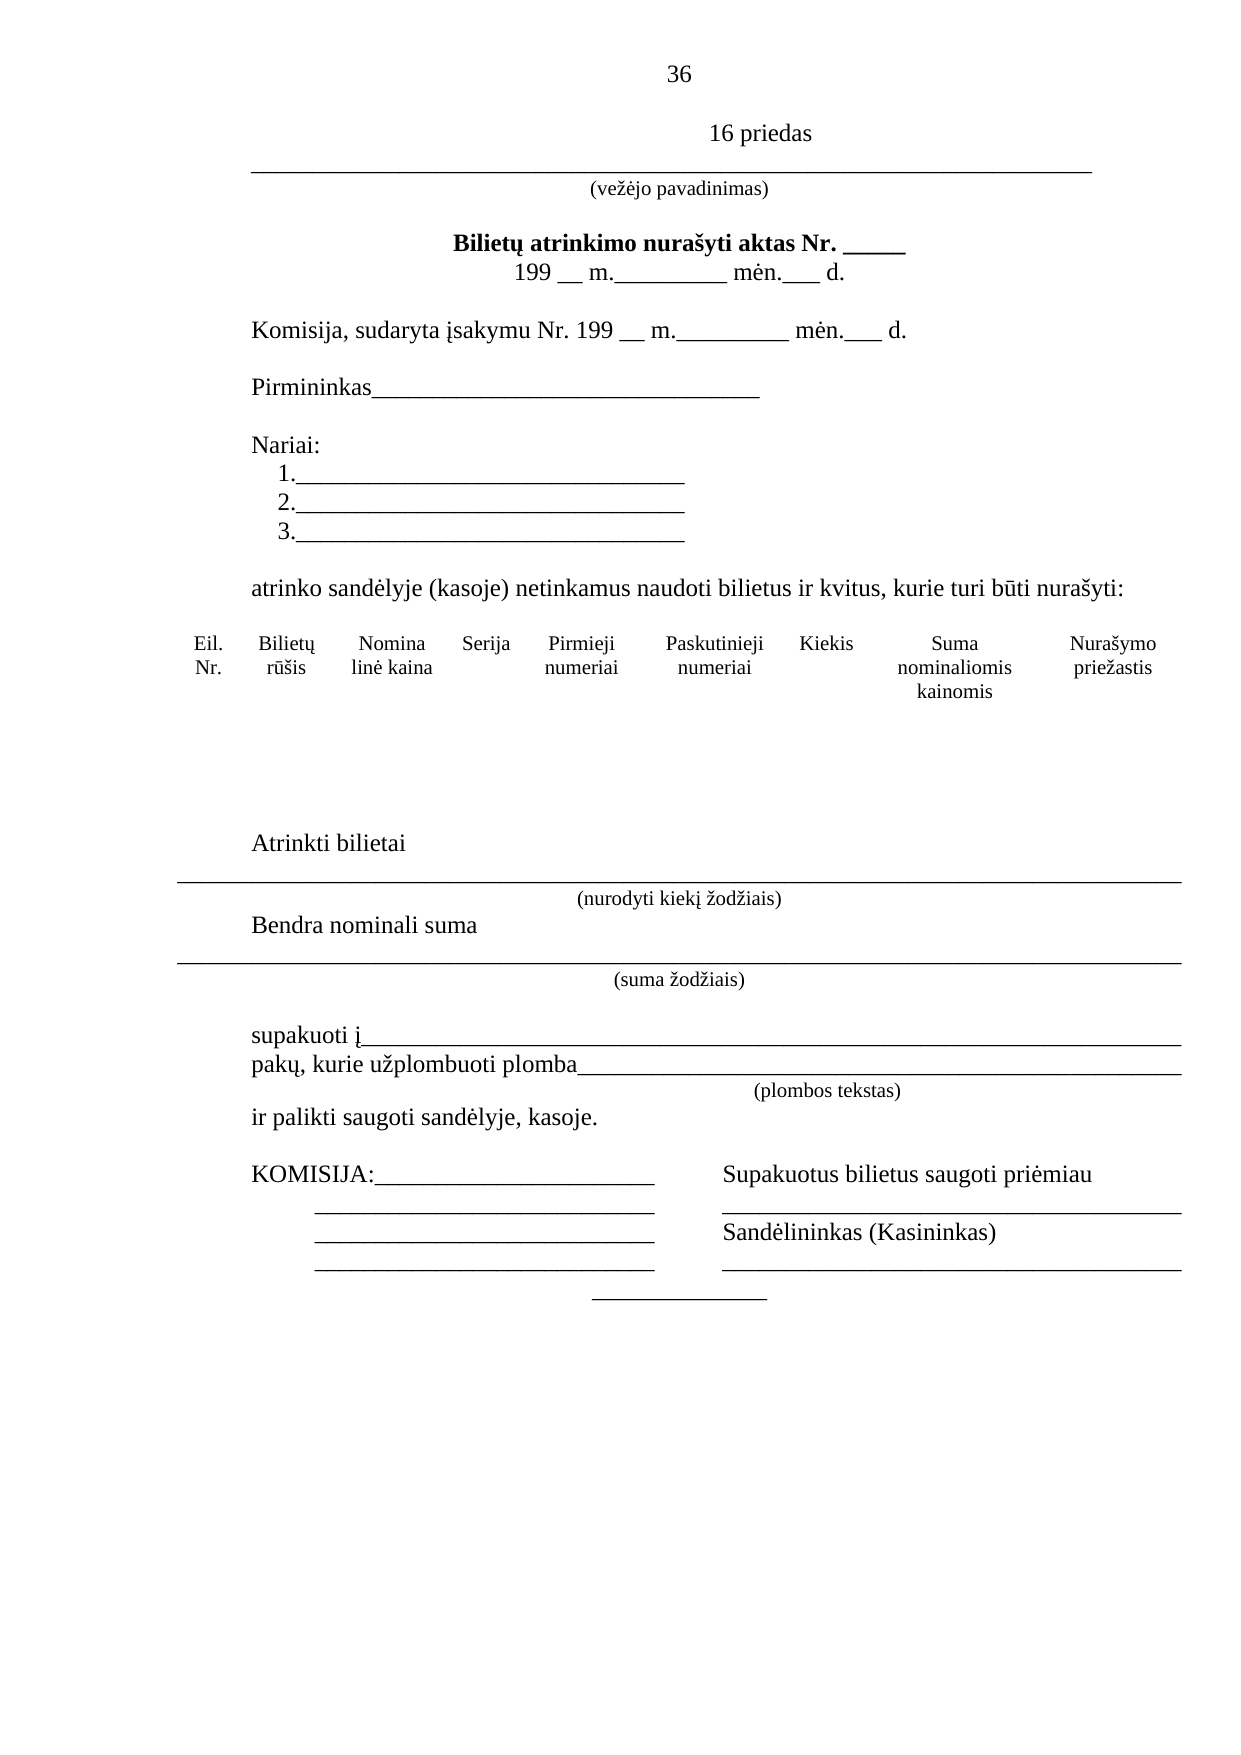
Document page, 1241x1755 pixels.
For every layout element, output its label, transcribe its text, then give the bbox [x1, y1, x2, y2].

table_cell [865, 775, 1045, 799]
text (nurodyti kiekį žodžiais) [177, 886, 1181, 910]
table_cell [333, 727, 451, 751]
table_header Serija [451, 631, 522, 703]
table_cell [240, 775, 333, 799]
text Pirmininkas [177, 372, 1181, 401]
text Nariai: [177, 430, 1181, 458]
table_cell [451, 727, 522, 751]
table_cell [522, 727, 641, 751]
table_cell [451, 751, 522, 775]
table_cell [451, 775, 522, 799]
table_header Kiekis [788, 631, 865, 703]
table_cell [865, 703, 1045, 727]
table_cell [1045, 775, 1181, 799]
text supakuoti į [177, 1020, 1181, 1049]
table_cell [177, 751, 239, 775]
table_header Nomina linė kaina [333, 631, 451, 703]
table_cell [240, 727, 333, 751]
text 199 __ m._________ mėn.___ d. [177, 257, 1181, 286]
text KOMISIJA: Supakuotus bilietus saugoti priėmiau [177, 1159, 1181, 1188]
table_cell [177, 727, 239, 751]
table_header Pirmieji numeriai [522, 631, 641, 703]
text pakų, kurie užplombuoti plomba [177, 1049, 1181, 1077]
text (suma žodžiais) [177, 967, 1181, 991]
table_cell [522, 703, 641, 727]
text Atrinkti bilietai [177, 828, 1181, 857]
text Komisija, sudaryta įsakymu Nr. 199 __ m._________ mėn.___ d. [177, 315, 1181, 343]
text Sandėlininkas (Kasininkas) [177, 1217, 1181, 1245]
table_cell [333, 751, 451, 775]
table_header Paskutinieji numeriai [641, 631, 788, 703]
table_cell [865, 751, 1045, 775]
text Bilietų atrinkimo nurašyti aktas Nr. _____ [177, 228, 1181, 257]
table_cell [641, 727, 788, 751]
table_cell [333, 775, 451, 799]
table_cell [788, 775, 865, 799]
text 16 priedas [709, 118, 1181, 147]
text ir palikti saugoti sandėlyje, kasoje. [177, 1102, 1181, 1130]
table_cell [333, 703, 451, 727]
table_cell [522, 751, 641, 775]
table_cell [788, 727, 865, 751]
table_cell [451, 703, 522, 727]
table_cell [641, 703, 788, 727]
table_cell [641, 751, 788, 775]
table_header Suma nominaliomis kainomis [865, 631, 1045, 703]
table_cell [240, 751, 333, 775]
table_header Eil. Nr. [177, 631, 239, 703]
table_cell [788, 703, 865, 727]
table_cell [522, 775, 641, 799]
table_cell [240, 703, 333, 727]
text (plombos tekstas) [177, 1077, 1181, 1102]
table_cell [788, 751, 865, 775]
table_header Bilietų rūšis [240, 631, 333, 703]
table_cell [1045, 727, 1181, 751]
text 2. [177, 487, 1181, 516]
table_cell [1045, 751, 1181, 775]
text (vežėjo pavadinimas) [177, 176, 1181, 200]
text ______________ [177, 1274, 1181, 1303]
table_cell [641, 775, 788, 799]
table_cell [177, 703, 239, 727]
table_cell [865, 727, 1045, 751]
text 1. [177, 458, 1181, 487]
text atrinko sandėlyje (kasoje) netinkamus naudoti bilietus ir kvitus, kurie turi būti nurašyti: [177, 573, 1181, 602]
table_header Nurašymo priežastis [1045, 631, 1181, 703]
table_cell [177, 775, 239, 799]
table_cell [1045, 703, 1181, 727]
text Bendra nominali suma [177, 910, 1181, 938]
text 3. [177, 516, 1181, 545]
